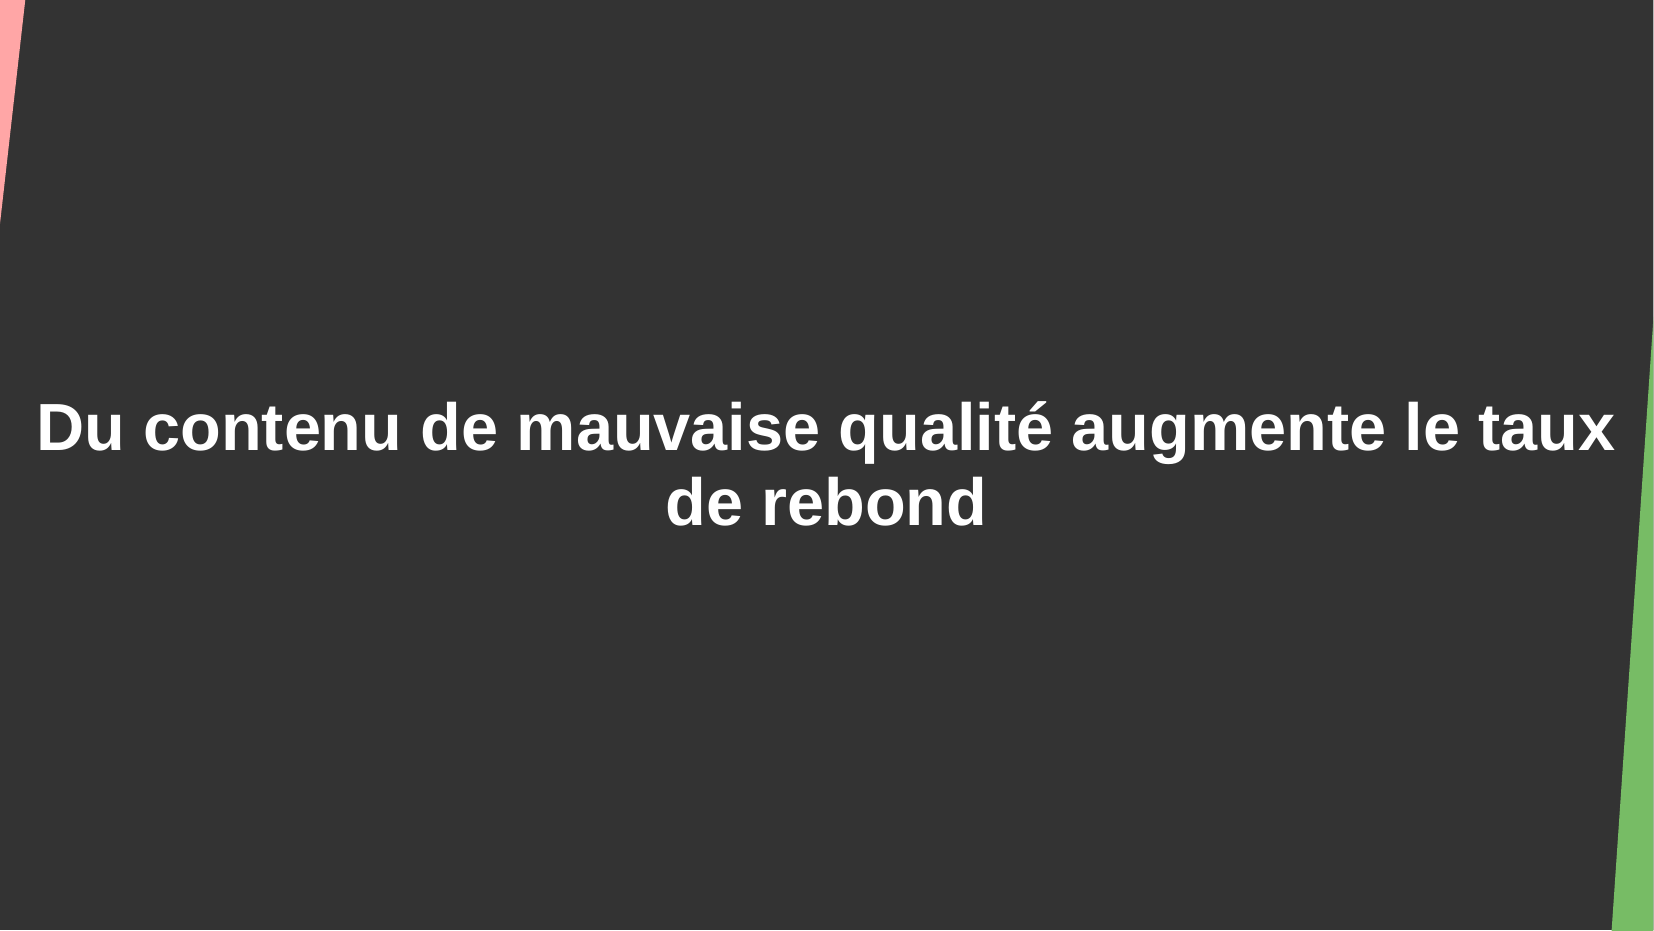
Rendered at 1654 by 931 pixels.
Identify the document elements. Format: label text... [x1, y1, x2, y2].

text_box [0, 0, 26, 224]
text_box [1611, 309, 1654, 931]
title Du contenu de mauvaise qualité augmente le taux de rebond [31, 390, 1622, 540]
